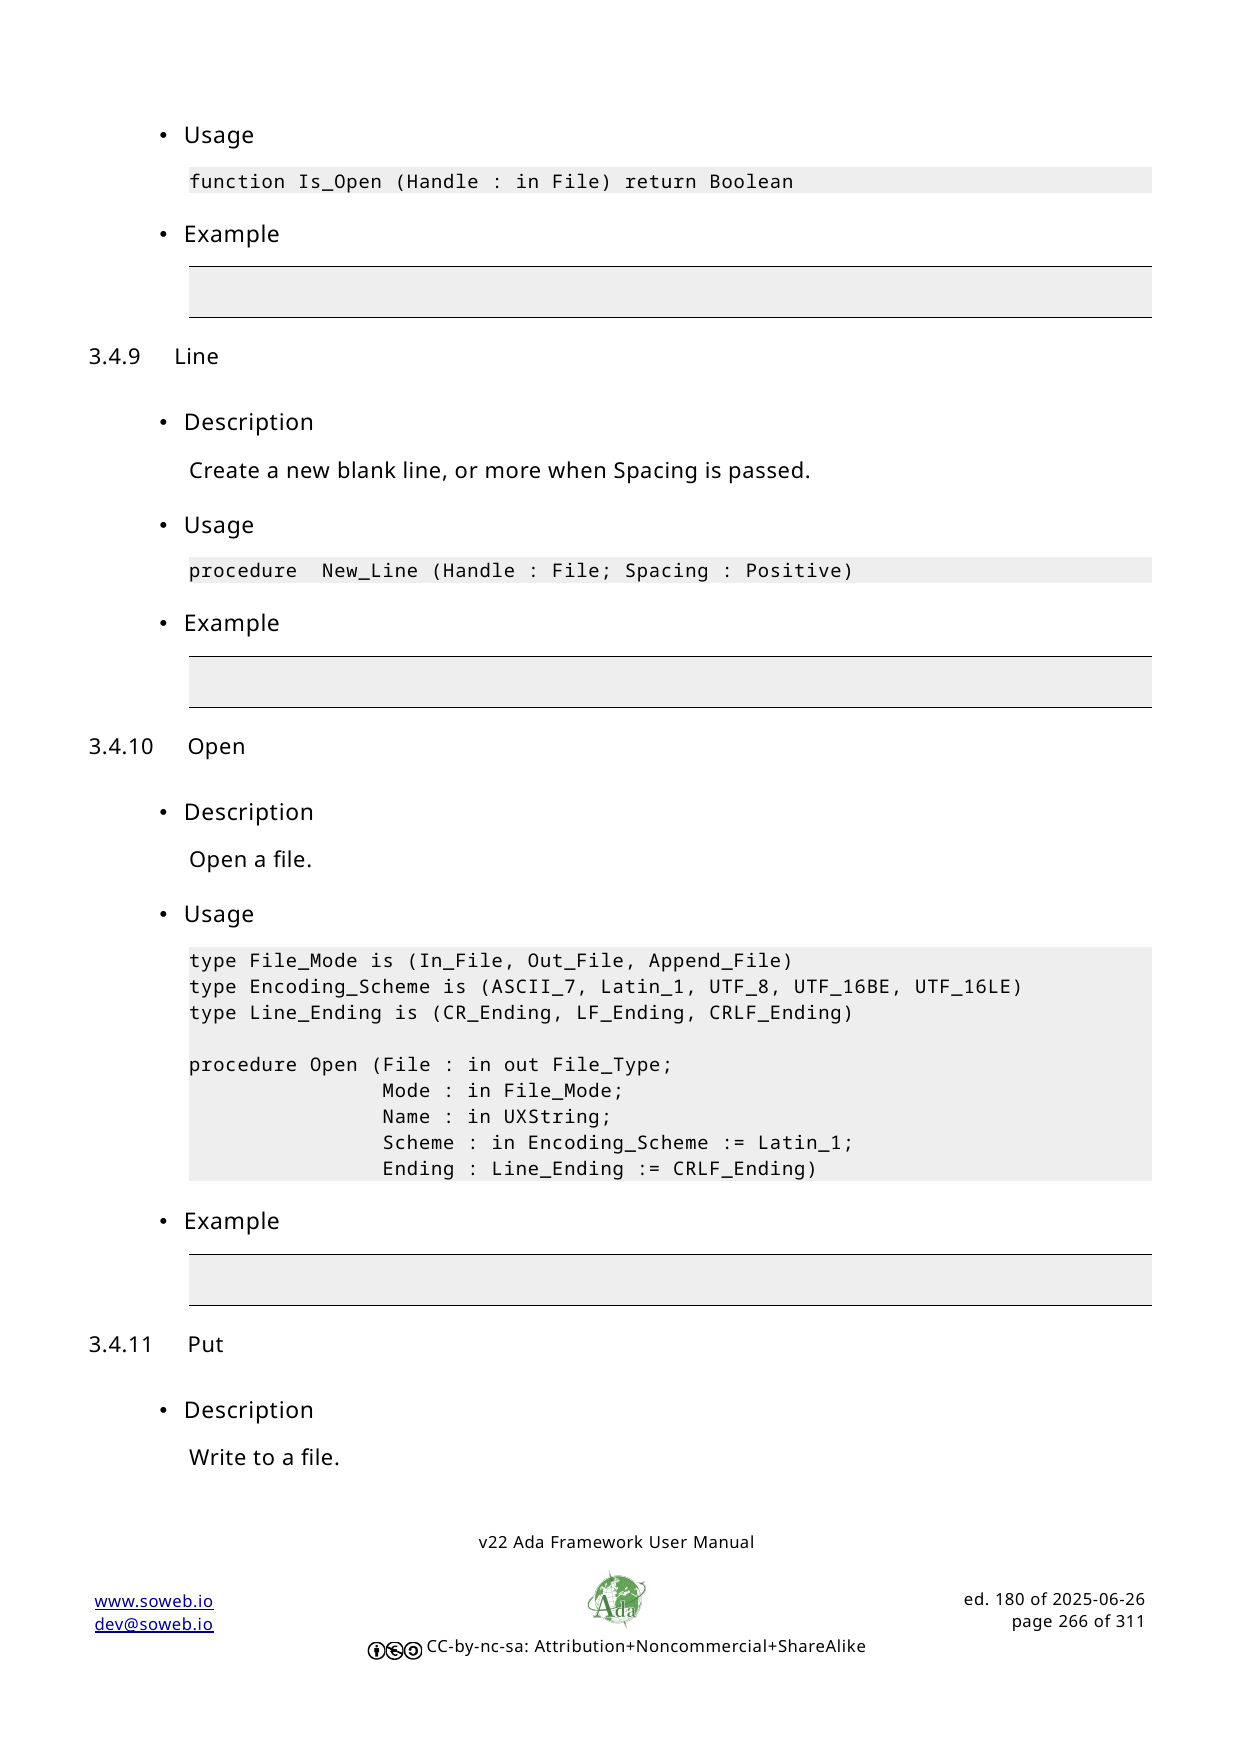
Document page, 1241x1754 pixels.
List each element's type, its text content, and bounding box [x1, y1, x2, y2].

picture [587, 1570, 646, 1629]
subtitle Line [88, 341, 1152, 382]
text Open a file. [189, 844, 1152, 874]
text Create a new blank line, or more when Spacing is passed. [189, 454, 1152, 484]
picture [367, 1642, 423, 1660]
text type File_Mode is (In_File, Out_File, Append_File) type Encoding_Scheme is (ASCII_7, Latin_1, UTF_8, UTF_16BE, UTF_16LE) type Line_Ending is (CR_Ending, LF_Ending, CRLF_Ending) procedure Open (File : in out File_Type; Mode : in File_Mode; Name : in UXString; Scheme : in Encoding_Scheme := Latin_1; Ending : Line_Ending := CRLF_Ending) [189, 947, 1152, 1181]
subtitle Example [159, 607, 1152, 638]
subtitle Usage [159, 508, 1152, 539]
text procedure New_Line (Handle : File; Spacing : Positive) [189, 557, 1152, 583]
subtitle Description [159, 406, 1152, 437]
subtitle Open [88, 730, 1152, 771]
text Write to a file. [189, 1442, 1152, 1472]
subtitle Usage [159, 118, 1152, 150]
subtitle Example [159, 217, 1152, 248]
subtitle Description [159, 1393, 1152, 1424]
subtitle Description [159, 795, 1152, 826]
subtitle Example [159, 1205, 1152, 1236]
text function Is_Open (Handle : in File) return Boolean [189, 167, 1152, 193]
subtitle Put [88, 1328, 1152, 1369]
subtitle Usage [159, 898, 1152, 929]
